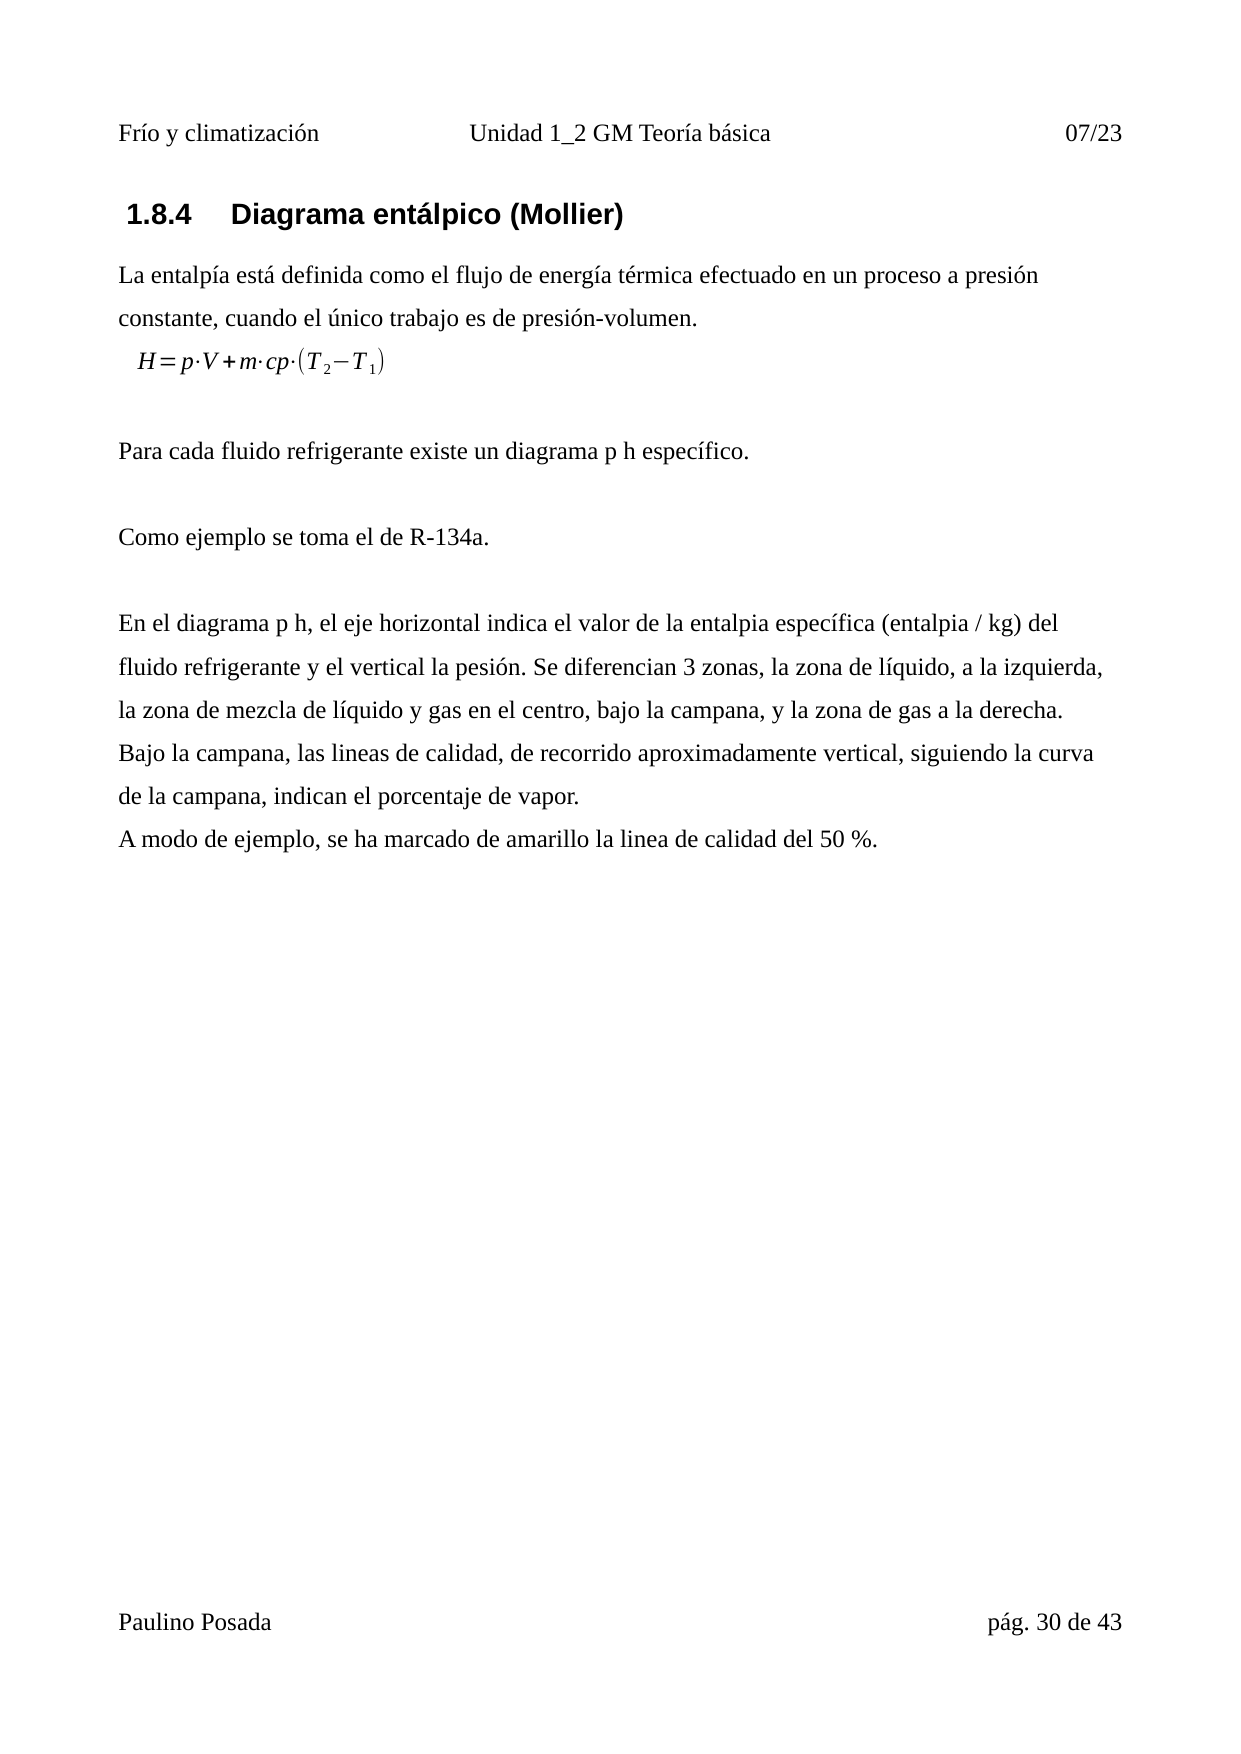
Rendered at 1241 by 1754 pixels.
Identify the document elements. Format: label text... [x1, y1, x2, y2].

text En el diagrama p h, el eje horizontal indica el valor de la entalpia específica (entalpia / kg) del fluido refrigerante y el vertical la pesión. Se diferencian 3 zonas, la zona de líquido, a la izquierda, la zona de mezcla de líquido y gas en el centro, bajo la campana, y la zona de gas a la derecha. [118, 608, 1122, 723]
text A modo de ejemplo, se ha marcado de amarillo la linea de calidad del 50 %. [118, 824, 1122, 853]
subtitle Diagrama entálpico (Mollier) [118, 197, 1122, 231]
text Como ejemplo se toma el de R-134a. [118, 522, 1122, 551]
text Para cada fluido refrigerante existe un diagrama p h específico. [118, 436, 1122, 465]
text La entalpía está definida como el flujo de energía térmica efectuado en un proceso a presión constante, cuando el único trabajo es de presión-volumen. [118, 260, 1122, 332]
text Bajo la campana, las lineas de calidad, de recorrido aproximadamente vertical, siguiendo la curva de la campana, indican el porcentaje de vapor. [118, 738, 1122, 810]
